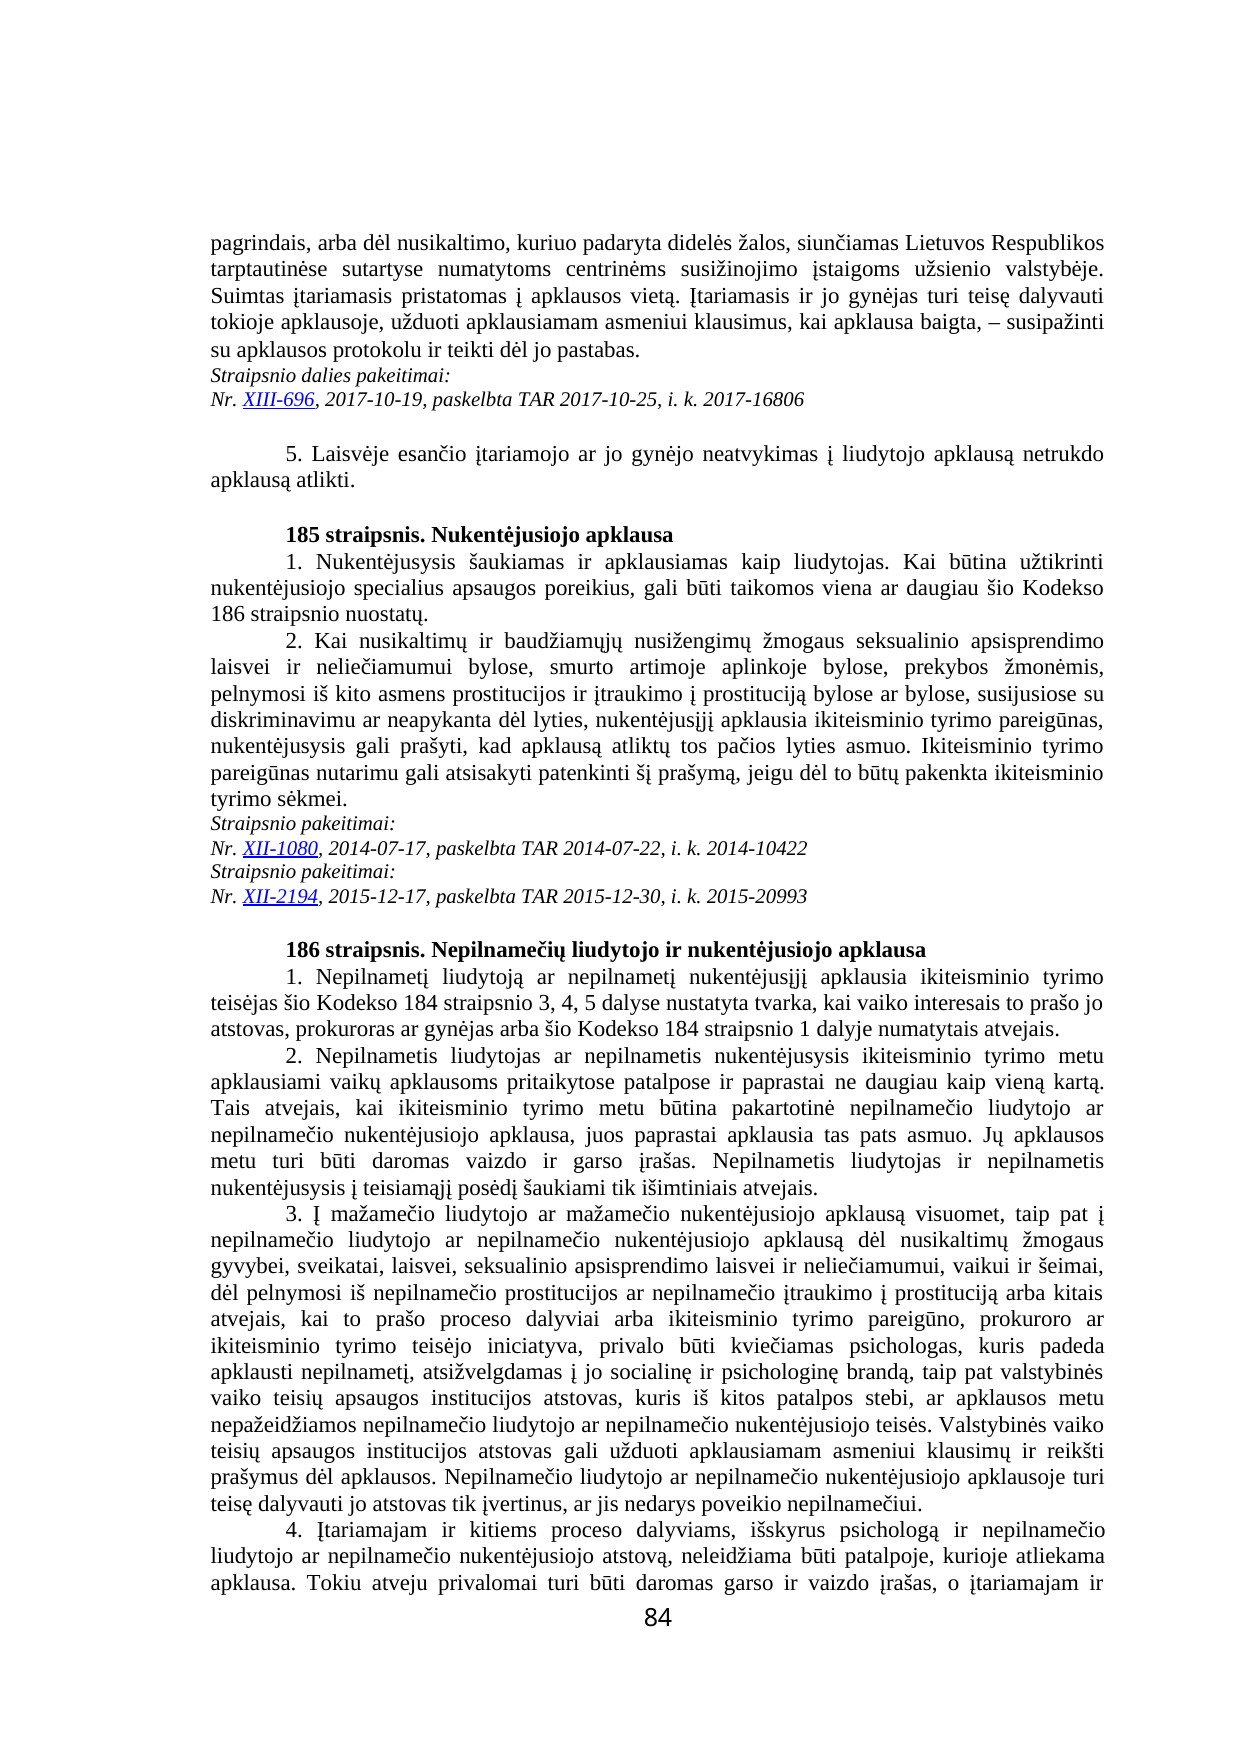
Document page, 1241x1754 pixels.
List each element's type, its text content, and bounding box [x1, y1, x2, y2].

text 186 straipsnis. Nepilnamečių liudytojo ir nukentėjusiojo apklausa [210, 936, 1105, 963]
text pagrindais, arba dėl nusikaltimo, kuriuo padaryta didelės žalos, siunčiamas Lietuvos Respublikos tarptautinėse sutartyse numatytoms centrinėms susižinojimo įstaigoms užsienio valstybėje. Suimtas įtariamasis pristatomas į apklausos vietą. Įtariamasis ir jo gynėjas turi teisę dalyvauti tokioje apklausoje, užduoti apklausiamam asmeniui klausimus, kai apklausa baigta, – susipažinti su apklausos protokolu ir teikti dėl jo pastabas. [210, 229, 1105, 363]
text 4. Įtariamajam ir kitiems proceso dalyviams, išskyrus psichologą ir nepilnamečio liudytojo ar nepilnamečio nukentėjusiojo atstovą, neleidžiama būti patalpoje, kurioje atliekama apklausa. Tokiu atveju privalomai turi būti daromas garso ir vaizdo įrašas, o įtariamajam ir [210, 1516, 1105, 1595]
text Straipsnio pakeitimai: [210, 859, 1105, 883]
text Nr. XII-1080, 2014-07-17, paskelbta TAR 2014-07-22, i. k. 2014-10422 [210, 835, 1105, 859]
text Nr. XII-2194, 2015-12-17, paskelbta TAR 2015-12-30, i. k. 2015-20993 [210, 883, 1105, 908]
text Straipsnio pakeitimai: [210, 811, 1105, 835]
text 1. Nepilnametį liudytoją ar nepilnametį nukentėjusįjį apklausia ikiteisminio tyrimo teisėjas šio Kodekso 184 straipsnio 3, 4, 5 dalyse nustatyta tvarka, kai vaiko interesais to prašo jo atstovas, prokuroras ar gynėjas arba šio Kodekso 184 straipsnio 1 dalyje numatytais atvejais. [210, 963, 1105, 1042]
text 5. Laisvėje esančio įtariamojo ar jo gynėjo neatvykimas į liudytojo apklausą netrukdo apklausą atlikti. [210, 440, 1105, 493]
text 2. Kai nusikaltimų ir baudžiamųjų nusižengimų žmogaus seksualinio apsisprendimo laisvei ir neliečiamumui bylose, smurto artimoje aplinkoje bylose, prekybos žmonėmis, pelnymosi iš kito asmens prostitucijos ir įtraukimo į prostituciją bylose ar bylose, susijusiose su diskriminavimu ar neapykanta dėl lyties, nukentėjusįjį apklausia ikiteisminio tyrimo pareigūnas, nukentėjusysis gali prašyti, kad apklausą atliktų tos pačios lyties asmuo. Ikiteisminio tyrimo pareigūnas nutarimu gali atsisakyti patenkinti šį prašymą, jeigu dėl to būtų pakenkta ikiteisminio tyrimo sėkmei. [210, 627, 1105, 811]
text 3. Į mažamečio liudytojo ar mažamečio nukentėjusiojo apklausą visuomet, taip pat į nepilnamečio liudytojo ar nepilnamečio nukentėjusiojo apklausą dėl nusikaltimų žmogaus gyvybei, sveikatai, laisvei, seksualinio apsisprendimo laisvei ir neliečiamumui, vaikui ir šeimai, dėl pelnymosi iš nepilnamečio prostitucijos ar nepilnamečio įtraukimo į prostituciją arba kitais atvejais, kai to prašo proceso dalyviai arba ikiteisminio tyrimo pareigūno, prokuroro ar ikiteisminio tyrimo teisėjo iniciatyva, privalo būti kviečiamas psichologas, kuris padeda apklausti nepilnametį, atsižvelgdamas į jo socialinę ir psichologinę brandą, taip pat valstybinės vaiko teisių apsaugos institucijos atstovas, kuris iš kitos patalpos stebi, ar apklausos metu nepažeidžiamos nepilnamečio liudytojo ar nepilnamečio nukentėjusiojo teisės. Valstybinės vaiko teisių apsaugos institucijos atstovas gali užduoti apklausiamam asmeniui klausimų ir reikšti prašymus dėl apklausos. Nepilnamečio liudytojo ar nepilnamečio nukentėjusiojo apklausoje turi teisę dalyvauti jo atstovas tik įvertinus, ar jis nedarys poveikio nepilnamečiui. [210, 1200, 1105, 1516]
text Nr. XIII-696, 2017-10-19, paskelbta TAR 2017-10-25, i. k. 2017-16806 [210, 387, 1105, 411]
text 1. Nukentėjusysis šaukiamas ir apklausiamas kaip liudytojas. Kai būtina užtikrinti nukentėjusiojo specialius apsaugos poreikius, gali būti taikomos viena ar daugiau šio Kodekso 186 straipsnio nuostatų. [210, 548, 1105, 627]
text Straipsnio dalies pakeitimai: [210, 363, 1105, 387]
text 185 straipsnis. Nukentėjusiojo apklausa [210, 521, 1105, 548]
text 2. Nepilnametis liudytojas ar nepilnametis nukentėjusysis ikiteisminio tyrimo metu apklausiami vaikų apklausoms pritaikytose patalpose ir paprastai ne daugiau kaip vieną kartą. Tais atvejais, kai ikiteisminio tyrimo metu būtina pakartotinė nepilnamečio liudytojo ar nepilnamečio nukentėjusiojo apklausa, juos paprastai apklausia tas pats asmuo. Jų apklausos metu turi būti daromas vaizdo ir garso įrašas. Nepilnametis liudytojas ir nepilnametis nukentėjusysis į teisiamąjį posėdį šaukiami tik išimtiniais atvejais. [210, 1042, 1105, 1200]
